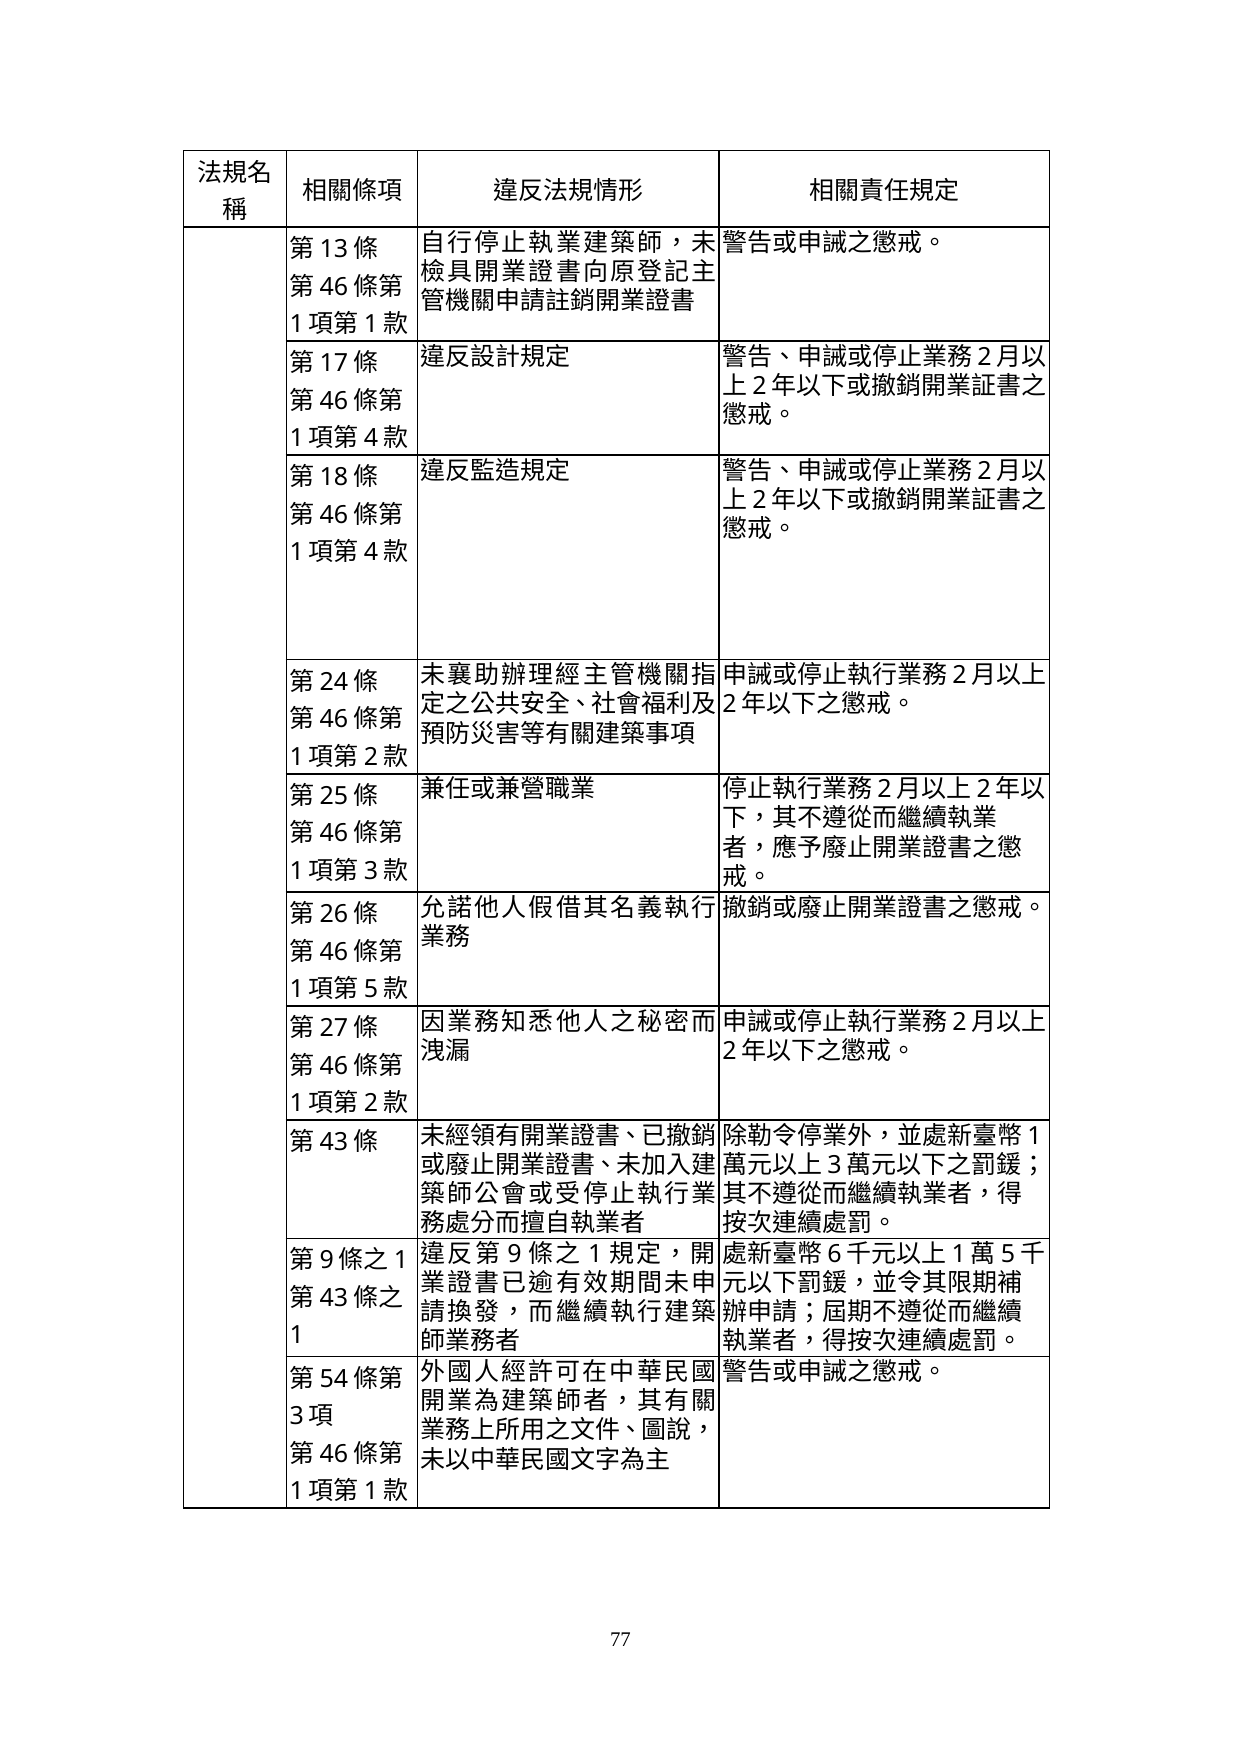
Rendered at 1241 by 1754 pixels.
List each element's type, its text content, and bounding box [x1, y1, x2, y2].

table_cell 撤銷或廢止開業證書之懲戒。 [720, 893, 1049, 1005]
table_cell 未經領有開業證書、已撤銷或廢止開業證書、未加入建築師公會或受停止執行業務處分而擅自執業者 [418, 1121, 718, 1237]
table_cell 第18條 第46條第1項第4款 [287, 456, 417, 659]
table_cell 自行停止執業建築師，未檢具開業證書向原登記主管機關申請註銷開業證書 [418, 228, 718, 340]
table_cell 第24條 第46條第1項第2款 [287, 660, 417, 773]
table_cell 違反第9條之1規定，開業證書已逾有效期間未申請換發，而繼續執行建築師業務者 [418, 1239, 718, 1356]
table_cell 第25條 第46條第1項第3款 [287, 775, 417, 891]
table_cell 因業務知悉他人之秘密而洩漏 [418, 1007, 718, 1119]
table_cell 處新臺幣6千元以上1萬5千元以下罰鍰，並令其限期補辦申請；屆期不遵從而繼續執業者，得按次連續處罰。 [720, 1239, 1049, 1356]
table_cell 第43條 [287, 1121, 417, 1237]
table_cell 除勒令停業外，並處新臺幣1萬元以上3萬元以下之罰鍰；其不遵從而繼續執業者，得按次連續處罰。 [720, 1121, 1049, 1237]
table_cell 未襄助辦理經主管機關指定之公共安全、社會福利及預防災害等有關建築事項 [418, 660, 718, 773]
table_cell 停止執行業務2月以上2年以下，其不遵從而繼續執業者，應予廢止開業證書之懲戒。 [720, 775, 1049, 891]
table_cell 外國人經許可在中華民國開業為建築師者，其有關業務上所用之文件、圖說，未以中華民國文字為主 [418, 1357, 718, 1507]
table_cell 違反設計規定 [418, 342, 718, 454]
table_cell 第17條 第46條第1項第4款 [287, 342, 417, 454]
table_cell 申誡或停止執行業務2月以上2年以下之懲戒。 [720, 1007, 1049, 1119]
table_cell 警告或申誡之懲戒。 [720, 228, 1049, 340]
table_cell 兼任或兼營職業 [418, 775, 718, 891]
table_cell 違反監造規定 [418, 456, 718, 659]
table_header 相關責任規定 [720, 151, 1049, 226]
table_cell 第27條 第46條第1項第2款 [287, 1007, 417, 1119]
table_cell 警告、申誡或停止業務2月以上2年以下或撤銷開業証書之懲戒。 [720, 456, 1049, 659]
table_header 相關條項 [287, 151, 417, 226]
table_cell 第26條 第46條第1項第5款 [287, 893, 417, 1005]
table_cell 第9條之1 第43條之1 [287, 1239, 417, 1356]
table_header 法規名稱 [184, 151, 286, 226]
table_cell 警告或申誡之懲戒。 [720, 1357, 1049, 1507]
table_header 違反法規情形 [418, 151, 718, 226]
table_cell 第54條第3項 第46條第1項第1款 [287, 1357, 417, 1507]
table_cell [184, 228, 286, 1507]
table_cell 申誡或停止執行業務2月以上2年以下之懲戒。 [720, 660, 1049, 773]
table_cell 第13條 第46條第1項第1款 [287, 228, 417, 340]
table_cell 警告、申誡或停止業務2月以上2年以下或撤銷開業証書之懲戒。 [720, 342, 1049, 454]
table_cell 允諾他人假借其名義執行業務 [418, 893, 718, 1005]
